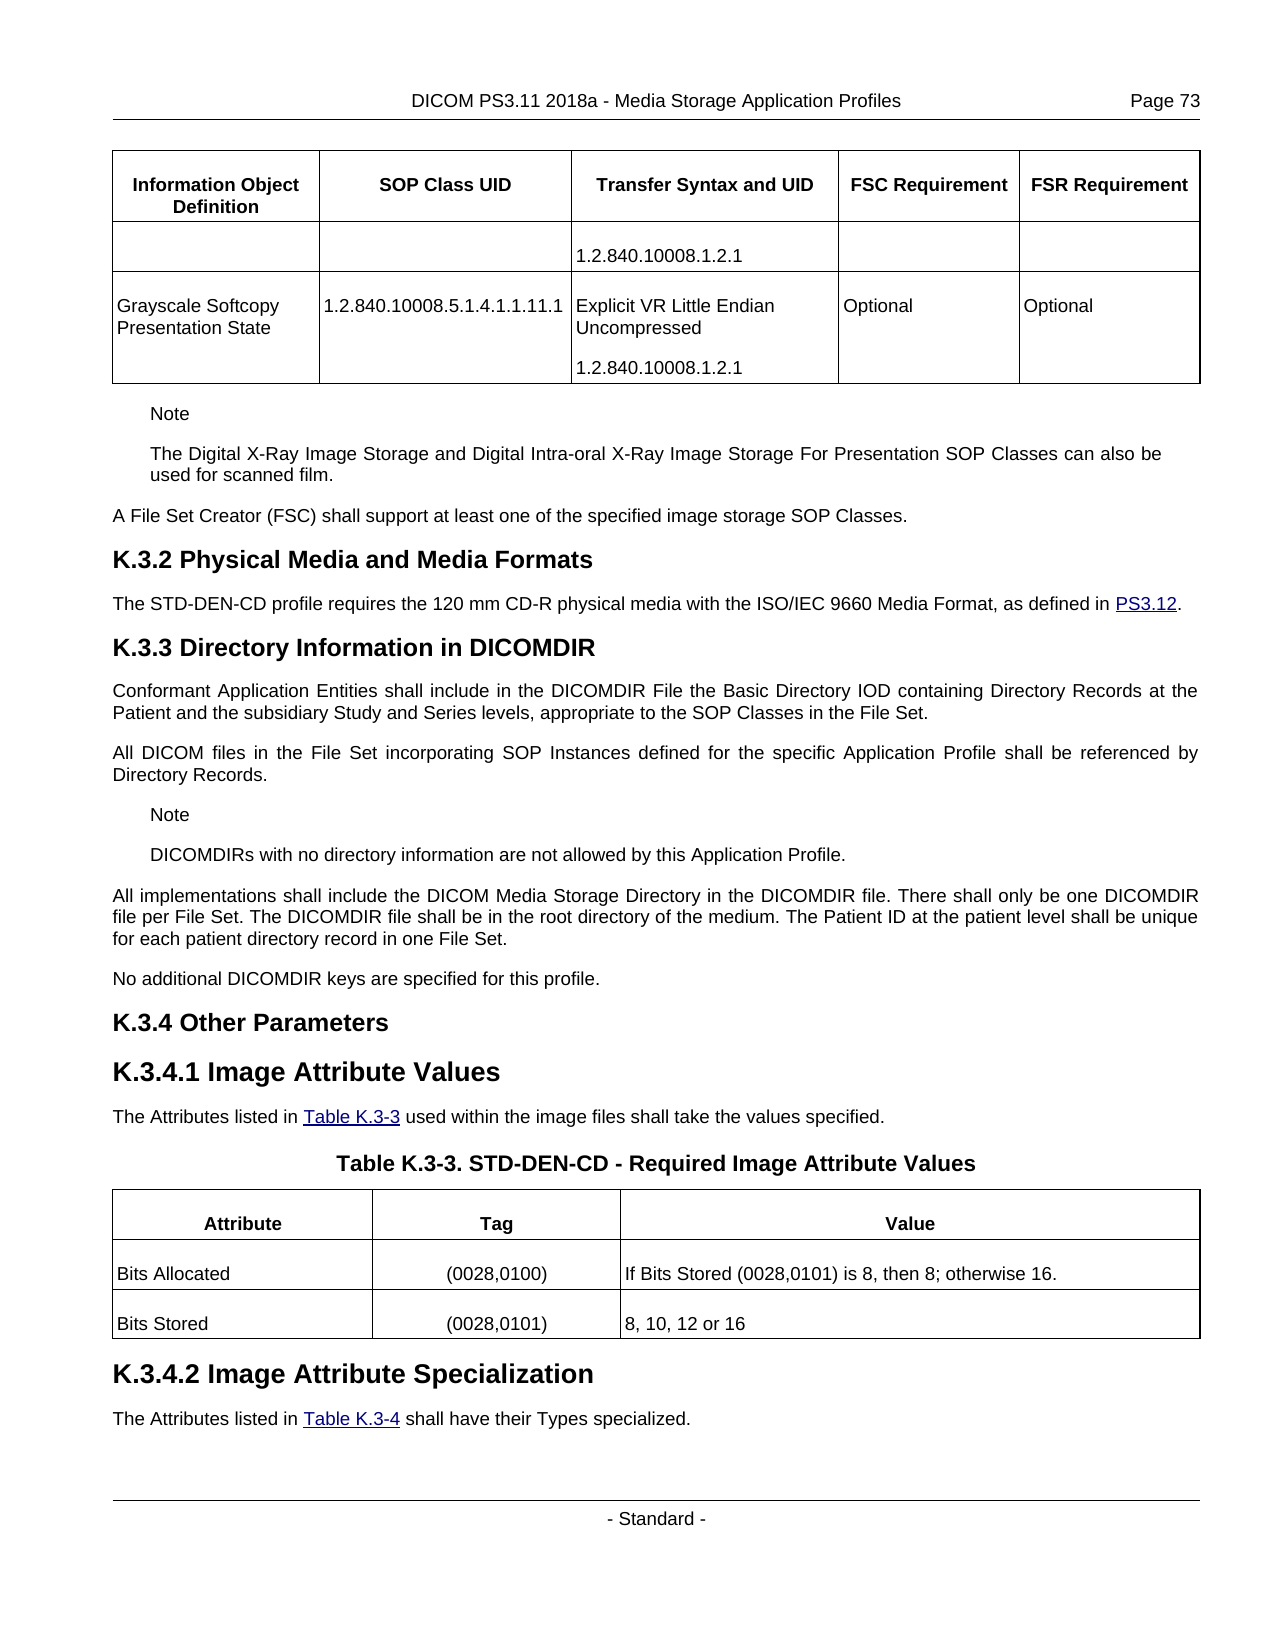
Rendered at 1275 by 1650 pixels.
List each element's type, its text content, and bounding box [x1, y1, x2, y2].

text Note [150, 402, 1162, 424]
table_cell (0028,0100) [373, 1240, 620, 1288]
table_header Information Object Definition [113, 151, 319, 221]
text All DICOM files in the File Set incorporating SOP Instances defined for the specific Application Profile shall be referenced by Directory Records. [112, 742, 1200, 785]
text A File Set Creator (FSC) shall support at least one of the specified image storage SOP Classes. [112, 504, 1200, 526]
table_header Value [621, 1190, 1199, 1239]
table_cell Optional [839, 272, 1019, 382]
text K.3.2 Physical Media and Media Formats [112, 545, 1200, 573]
table_cell If Bits Stored (0028,0101) is 8, then 8; otherwise 16. [621, 1240, 1199, 1288]
table_cell (0028,0101) [373, 1290, 620, 1338]
table_cell 1.2.840.10008.1.2.1 [572, 222, 838, 271]
text All implementations shall include the DICOM Media Storage Directory in the DICOMDIR file. There shall only be one DICOMDIR file per File Set. The DICOMDIR file shall be in the root directory of the medium. The Patient ID at the patient level shall be unique for each patient directory record in one File Set. [112, 884, 1200, 949]
table_cell [839, 222, 1019, 271]
table_cell Bits Allocated [113, 1240, 372, 1288]
text No additional DICOMDIR keys are specified for this profile. [112, 968, 1200, 989]
table_header Transfer Syntax and UID [572, 151, 838, 221]
text K.3.4 Other Parameters [112, 1008, 1200, 1037]
text The Attributes listed in Table K.3-3 used within the image files shall take the values specified. [112, 1106, 1200, 1127]
table_cell Explicit VR Little Endian Uncompressed 1.2.840.10008.1.2.1 [572, 272, 838, 382]
table_cell 1.2.840.10008.5.1.4.1.1.11.1 [320, 272, 571, 382]
text The Attributes listed in Table K.3-4 shall have their Types specialized. [112, 1408, 1200, 1429]
table_cell Bits Stored [113, 1290, 372, 1338]
text The STD-DEN-CD profile requires the 120 mm CD-R physical media with the ISO/IEC 9660 Media Format, as defined in PS3.12. [112, 592, 1200, 614]
text Note [150, 804, 1162, 825]
text K.3.4.1 Image Attribute Values [112, 1056, 1200, 1087]
table_header SOP Class UID [320, 151, 571, 221]
table_header Tag [373, 1190, 620, 1239]
table_cell Optional [1020, 272, 1199, 382]
text K.3.4.2 Image Attribute Specialization [112, 1358, 1200, 1389]
text DICOMDIRs with no directory information are not allowed by this Application Profile. [150, 844, 1162, 866]
text Conformant Application Entities shall include in the DICOMDIR File the Basic Directory IOD containing Directory Records at the Patient and the subsidiary Study and Series levels, appropriate to the SOP Classes in the File Set. [112, 680, 1200, 723]
text K.3.3 Directory Information in DICOMDIR [112, 633, 1200, 661]
table_cell [1020, 222, 1199, 271]
table_cell [113, 222, 319, 271]
text Table K.3-3. STD-DEN-CD - Required Image Attribute Values [112, 1150, 1200, 1176]
table_cell 8, 10, 12 or 16 [621, 1290, 1199, 1338]
text The Digital X-Ray Image Storage and Digital Intra-oral X-Ray Image Storage For Presentation SOP Classes can also be used for scanned film. [150, 443, 1162, 486]
table_header FSR Requirement [1020, 151, 1199, 221]
table_cell Grayscale Softcopy Presentation State [113, 272, 319, 382]
table_cell [320, 222, 571, 271]
table_header FSC Requirement [839, 151, 1019, 221]
table_header Attribute [113, 1190, 372, 1239]
